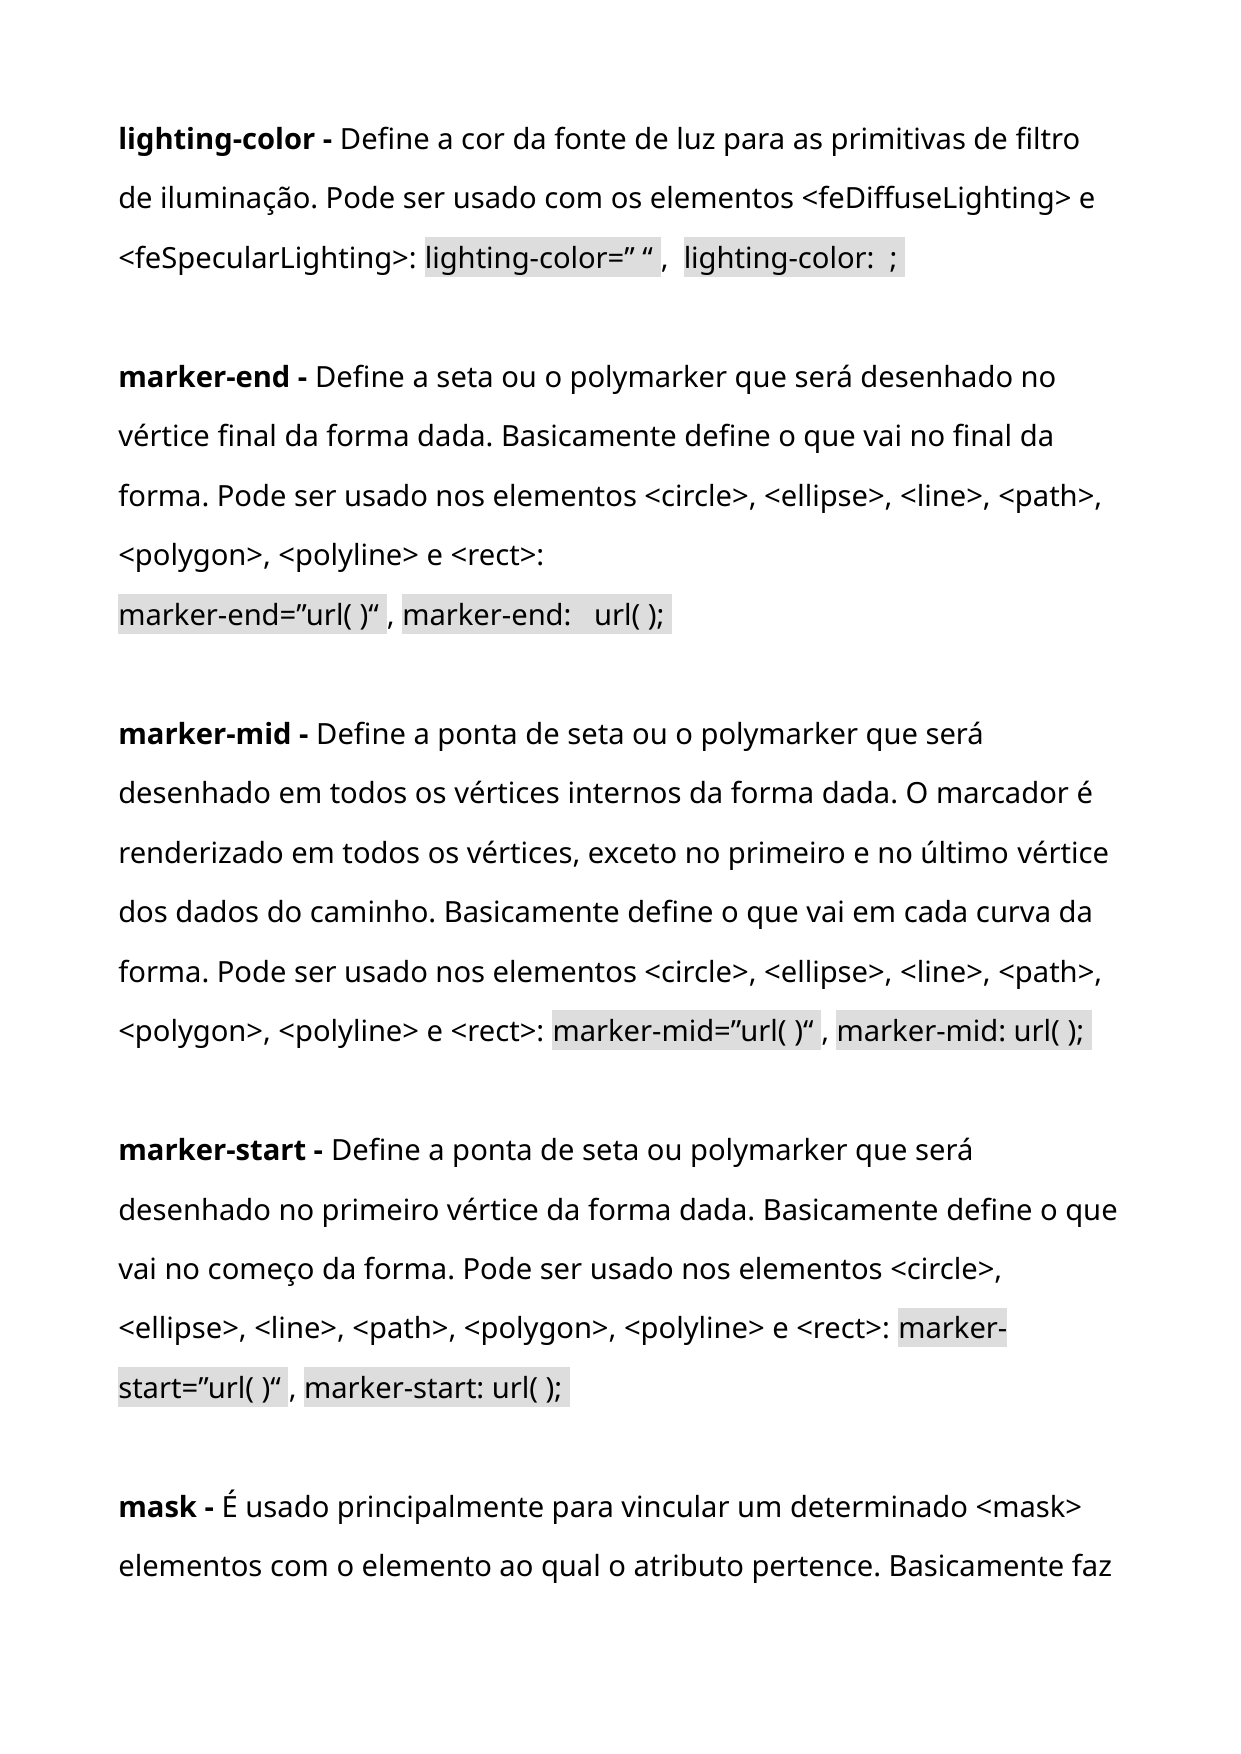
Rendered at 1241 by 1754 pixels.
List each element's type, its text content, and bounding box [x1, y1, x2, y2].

text marker-end - Define a seta ou o polymarker que será desenhado no vértice final da forma dada. Basicamente define o que vai no final da forma. Pode ser usado nos elementos <circle>, <ellipse>, <line>, <path>, <polygon>, <polyline> e <rect>: [118, 356, 1122, 574]
text marker-start - Define a ponta de seta ou polymarker que será desenhado no primeiro vértice da forma dada. Basicamente define o que vai no começo da forma. Pode ser usado nos elementos <circle>, <ellipse>, <line>, <path>, <polygon>, <polyline> e <rect>: marker-start=”url( )“ , marker-start: url( ); [118, 1129, 1122, 1407]
text marker-end=”url( )“ , marker-end: url( ); [118, 594, 1122, 634]
text marker-mid - Define a ponta de seta ou o polymarker que será desenhado em todos os vértices internos da forma dada. O marcador é renderizado em todos os vértices, exceto no primeiro e no último vértice dos dados do caminho. Basicamente define o que vai em cada curva da forma. Pode ser usado nos elementos <circle>, <ellipse>, <line>, <path>, <polygon>, <polyline> e <rect>: marker-mid=”url( )“ , marker-mid: url( ); [118, 713, 1122, 1050]
text mask - É usado principalmente para vincular um determinado <mask> elementos com o elemento ao qual o atributo pertence. Basicamente faz [118, 1486, 1122, 1585]
text lighting-color - Define a cor da fonte de luz para as primitivas de filtro de iluminação. Pode ser usado com os elementos <feDiffuseLighting> e <feSpecularLighting>: lighting-color=” “ , lighting-color: ; [118, 118, 1122, 277]
